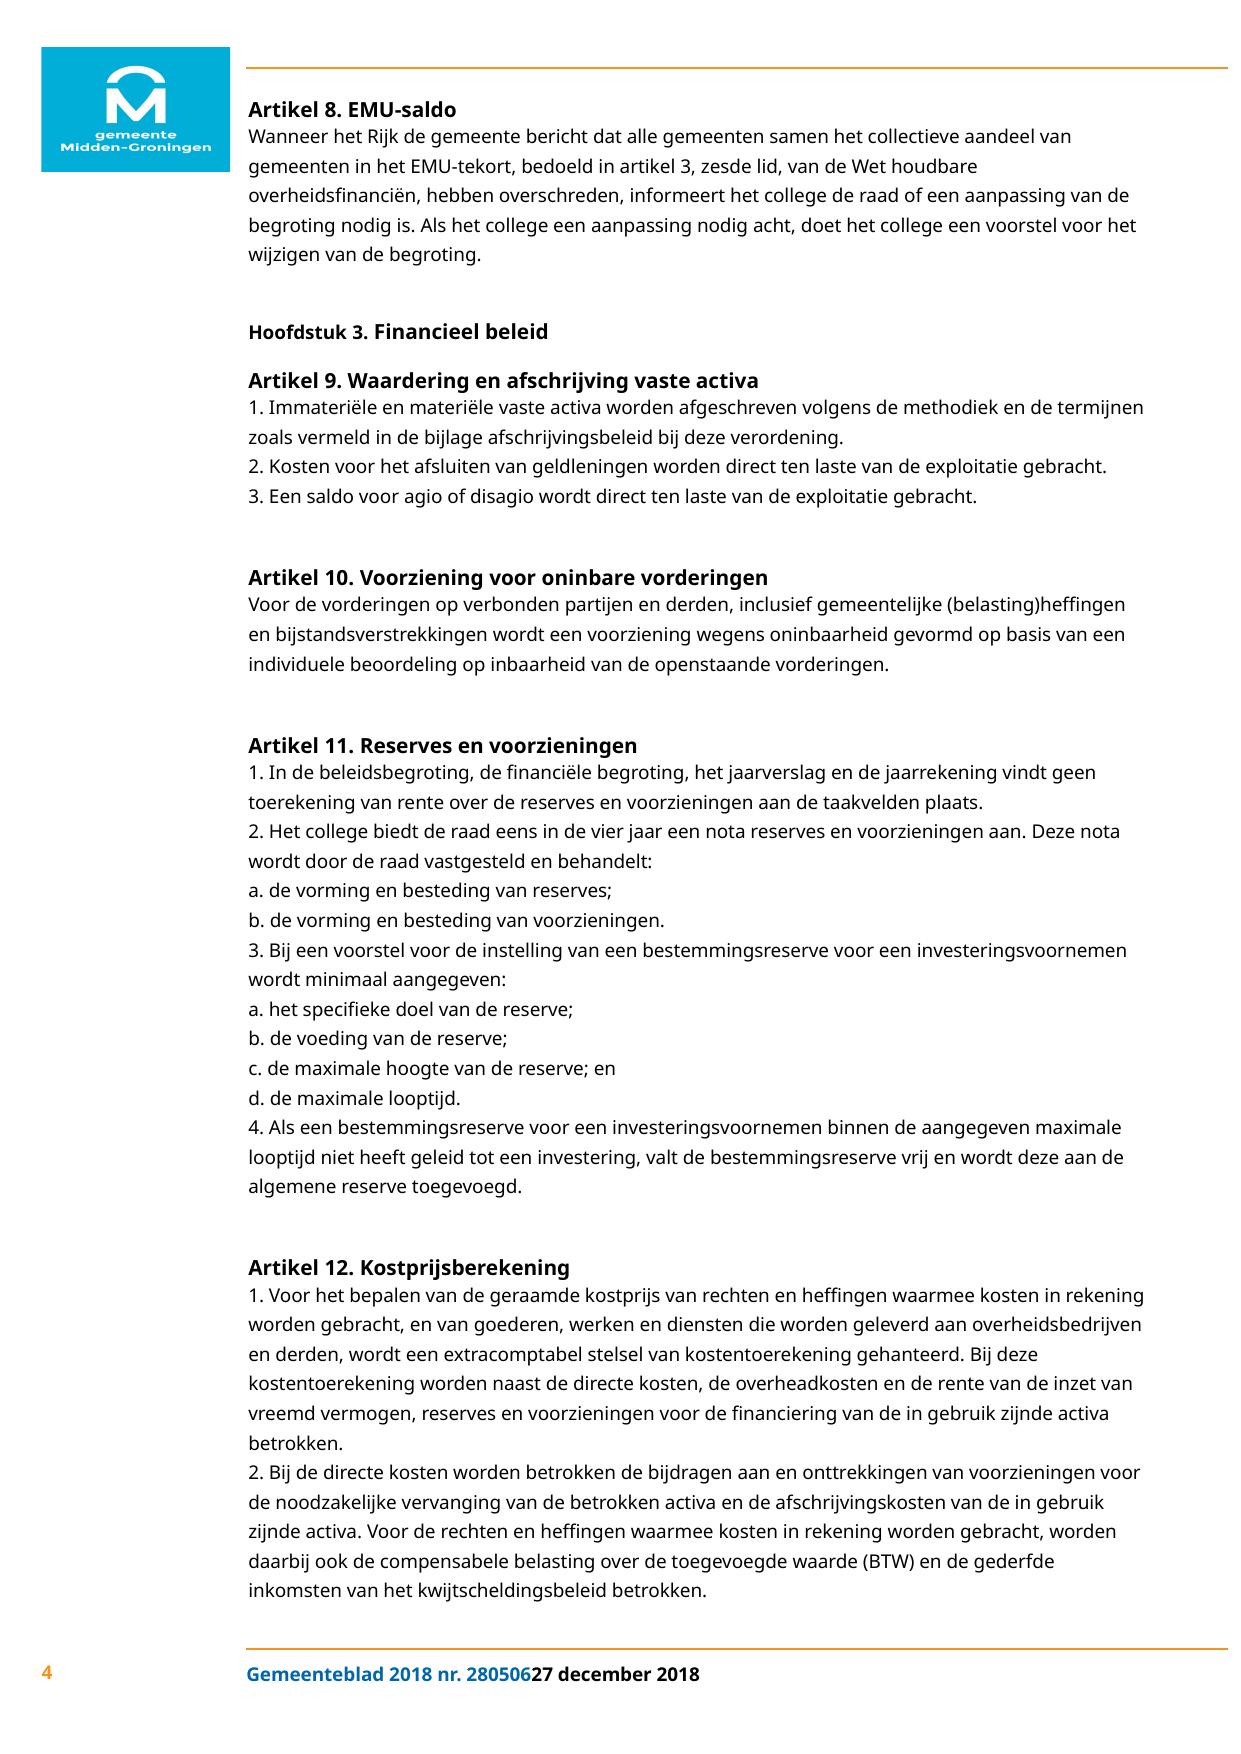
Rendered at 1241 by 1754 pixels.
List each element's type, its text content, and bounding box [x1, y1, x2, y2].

text Voor de vorderingen op verbonden partijen en derden, inclusief gemeentelijke (belasting)heffingen en bijstandsverstrekkingen wordt een voorziening wegens oninbaarheid gevormd op basis van een individuele beoordeling op inbaarheid van de openstaande vorderingen. [248, 592, 1152, 677]
text 4. Als een bestemmingsreserve voor een investeringsvoornemen binnen de aangegeven maximale looptijd niet heeft geleid tot een investering, valt de bestemmingsreserve vrij en wordt deze aan de algemene reserve toegevoegd. [248, 1114, 1152, 1199]
text Artikel 12. Kostprijsberekening [248, 1253, 1152, 1282]
text Artikel 8. EMU-saldo [248, 95, 1152, 123]
text Artikel 9. Waardering en afschrijving vaste activa [248, 366, 1152, 394]
text 3. Een saldo voor agio of disagio wordt direct ten laste van de exploitatie gebracht. [248, 483, 1152, 509]
text Artikel 11. Reserves en voorzieningen [248, 731, 1152, 759]
text 1. Immateriële en materiële vaste activa worden afgeschreven volgens de methodiek en de termijnen zoals vermeld in de bijlage afschrijvingsbeleid bij deze verordening. [248, 394, 1152, 450]
text a. het specifieke doel van de reserve; [248, 996, 1152, 1022]
picture [107, 89, 165, 122]
text a. de vorming en besteding van reserves; [248, 878, 1152, 903]
text 2. Kosten voor het afsluiten van geldleningen worden direct ten laste van de exploitatie gebracht. [248, 454, 1152, 479]
text 1. Voor het bepalen van de geraamde kostprijs van rechten en heffingen waarmee kosten in rekening worden gebracht, en van goederen, werken en diensten die worden geleverd aan overheidsbedrijven en derden, wordt een extracomptabel stelsel van kostentoerekening gehanteerd. Bij deze kostentoerekening worden naast de directe kosten, de overheadkosten en de rente van de inzet van vreemd vermogen, reserves en voorzieningen voor de financiering van de in gebruik zijnde activa betrokken. [248, 1282, 1152, 1456]
text d. de maximale looptijd. [248, 1085, 1152, 1110]
text Artikel 10. Voorziening voor oninbare vorderingen [248, 563, 1152, 592]
text b. de voeding van de reserve; [248, 1026, 1152, 1051]
text Wanneer het Rijk de gemeente bericht dat alle gemeenten samen het collectieve aandeel van gemeenten in het EMU-tekort, bedoeld in artikel 3, zesde lid, van de Wet houdbare overheidsfinanciën, hebben overschreden, informeert het college de raad of een aanpassing van de begroting nodig is. Als het college een aanpassing nodig acht, doet het college een voorstel voor het wijzigen van de begroting. [248, 123, 1152, 267]
text 2. Bij de directe kosten worden betrokken de bijdragen aan en onttrekkingen van voorzieningen voor de noodzakelijke vervanging van de betrokken activa en de afschrijvingskosten van de in gebruik zijnde activa. Voor de rechten en heffingen waarmee kosten in rekening worden gebracht, worden daarbij ook de compensabele belasting over de toegevoegde waarde (BTW) en de gederfde inkomsten van het kwijtscheldingsbeleid betrokken. [248, 1459, 1152, 1603]
picture [108, 66, 164, 82]
text 2. Het college biedt de raad eens in de vier jaar een nota reserves en voorzieningen aan. Deze nota wordt door de raad vastgesteld en behandelt: [248, 818, 1152, 874]
text 1. In de beleidsbegroting, de financiële begroting, het jaarverslag en de jaarrekening vindt geen toerekening van rente over de reserves en voorzieningen aan de taakvelden plaats. [248, 759, 1152, 814]
picture [184, 146, 190, 153]
text Hoofdstuk 3. Financieel beleid [248, 317, 1152, 345]
text c. de maximale hoogte van de reserve; en [248, 1055, 1152, 1081]
text b. de vorming en besteding van voorzieningen. [248, 907, 1152, 933]
text 3. Bij een voorstel voor de instelling van een bestemmingsreserve voor een investeringsvoornemen wordt minimaal aangegeven: [248, 937, 1152, 992]
